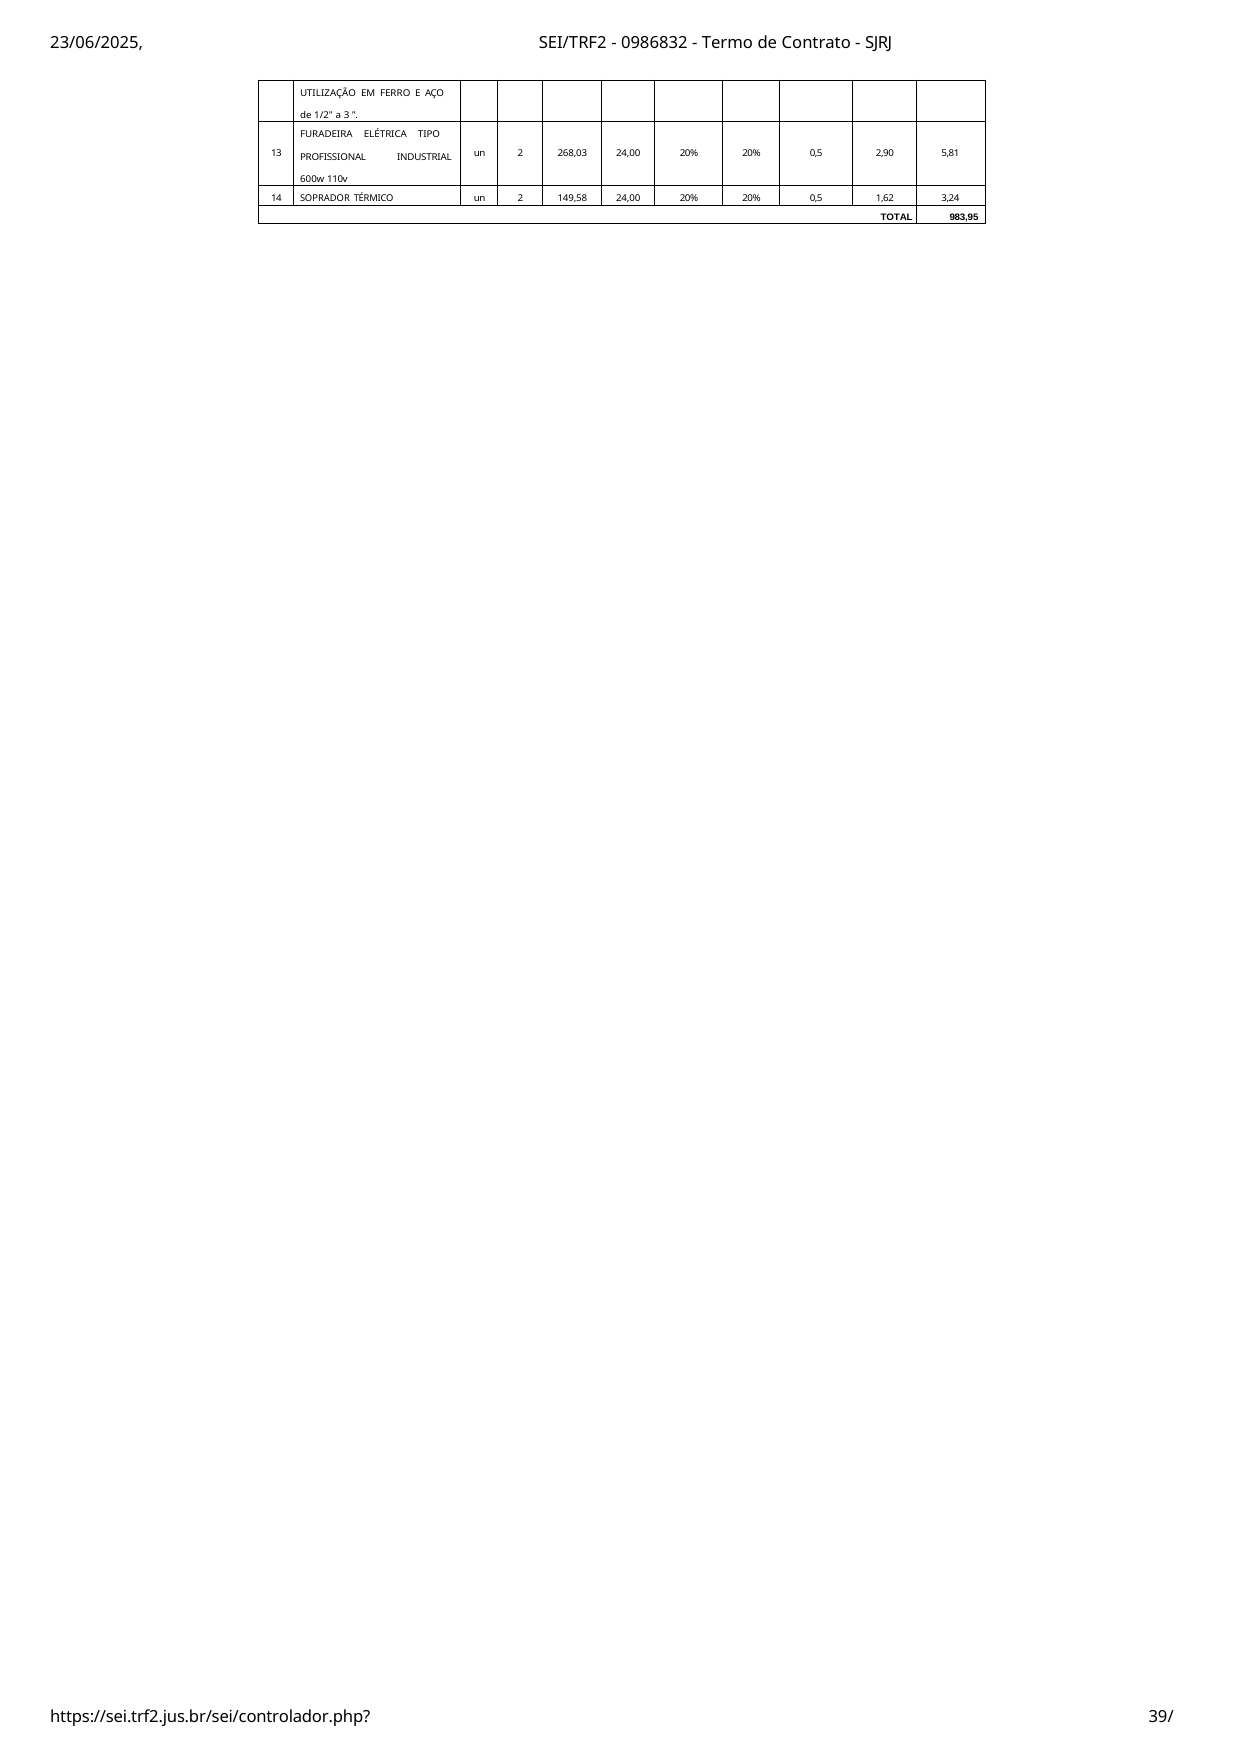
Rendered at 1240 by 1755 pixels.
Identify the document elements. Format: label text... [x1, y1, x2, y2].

table_cell un [461, 122, 497, 185]
table_cell FURADEIRA ELÉTRICA TIPO PROFISSIONAL INDUSTRIAL 600w 110v [294, 122, 460, 185]
table_cell 20% [655, 186, 722, 204]
table_cell 0,5 [780, 122, 852, 185]
table_cell [259, 81, 293, 121]
table_cell un [461, 186, 497, 204]
table_cell 1,62 [853, 186, 916, 204]
table_cell 2 [498, 122, 542, 185]
table_cell 24,00 [602, 122, 654, 185]
table_cell [853, 81, 916, 121]
table_cell TOTAL [259, 206, 916, 223]
table_cell [543, 81, 601, 121]
table_cell 24,00 [602, 186, 654, 204]
table_cell [655, 81, 722, 121]
table_cell [917, 81, 985, 121]
table_cell 0,5 [780, 186, 852, 204]
table_cell UTILIZAÇÃO EM FERRO E AÇO de 1/2" a 3 ". [294, 81, 460, 121]
table_cell 149,58 [543, 186, 601, 204]
table_cell [780, 81, 852, 121]
table_cell 2 [498, 186, 542, 204]
table_cell 3,24 [917, 186, 985, 204]
table_cell [723, 81, 779, 121]
table_cell 20% [723, 122, 779, 185]
table_cell SOPRADOR TÉRMICO [294, 186, 460, 204]
table_cell 983,95 [917, 206, 985, 223]
table_cell 5,81 [917, 122, 985, 185]
table_cell [461, 81, 497, 121]
table_cell [602, 81, 654, 121]
table_cell 2,90 [853, 122, 916, 185]
table_cell [498, 81, 542, 121]
table_cell 268,03 [543, 122, 601, 185]
table_cell 14 [259, 186, 293, 204]
table_cell 20% [655, 122, 722, 185]
table_cell 13 [259, 122, 293, 185]
table_cell 20% [723, 186, 779, 204]
